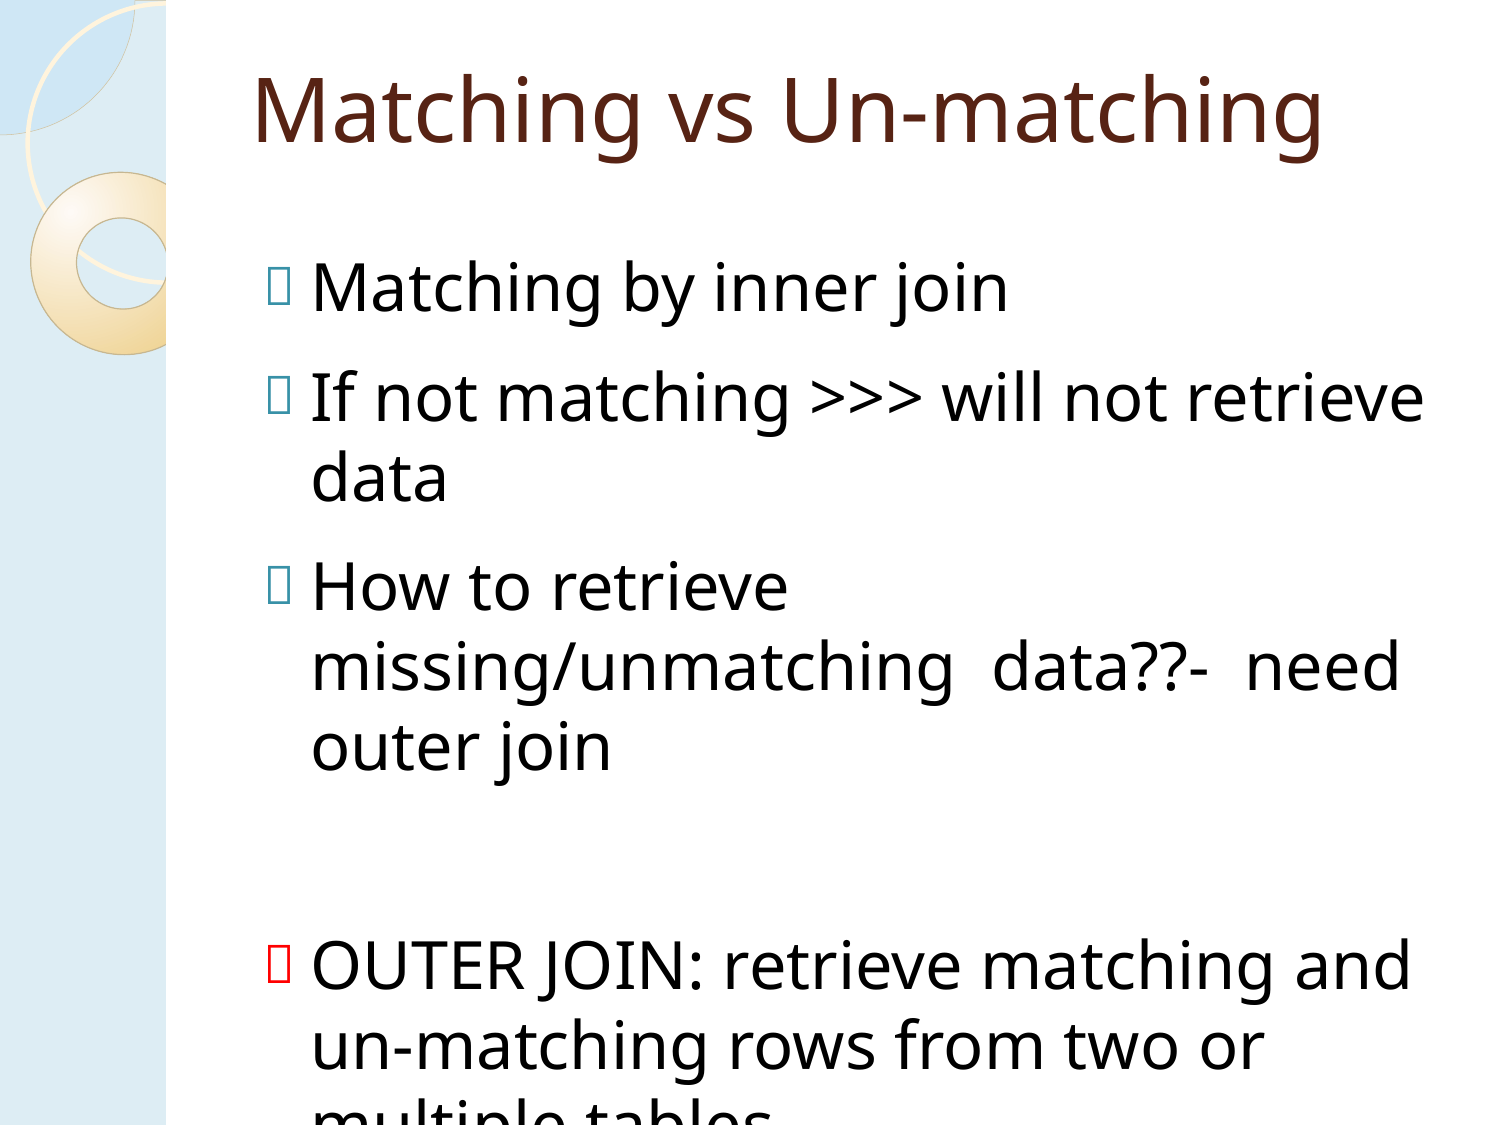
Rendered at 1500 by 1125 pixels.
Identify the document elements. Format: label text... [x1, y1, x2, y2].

title Matching vs Un-matching [235, 45, 1466, 233]
list Matching by inner join If not matching >>> will not retrieve data How to retrieve missing/unmatching data??- need outer join OUTER JOIN: retrieve matching and un-matching rows from two or multiple tables [235, 237, 1466, 1025]
